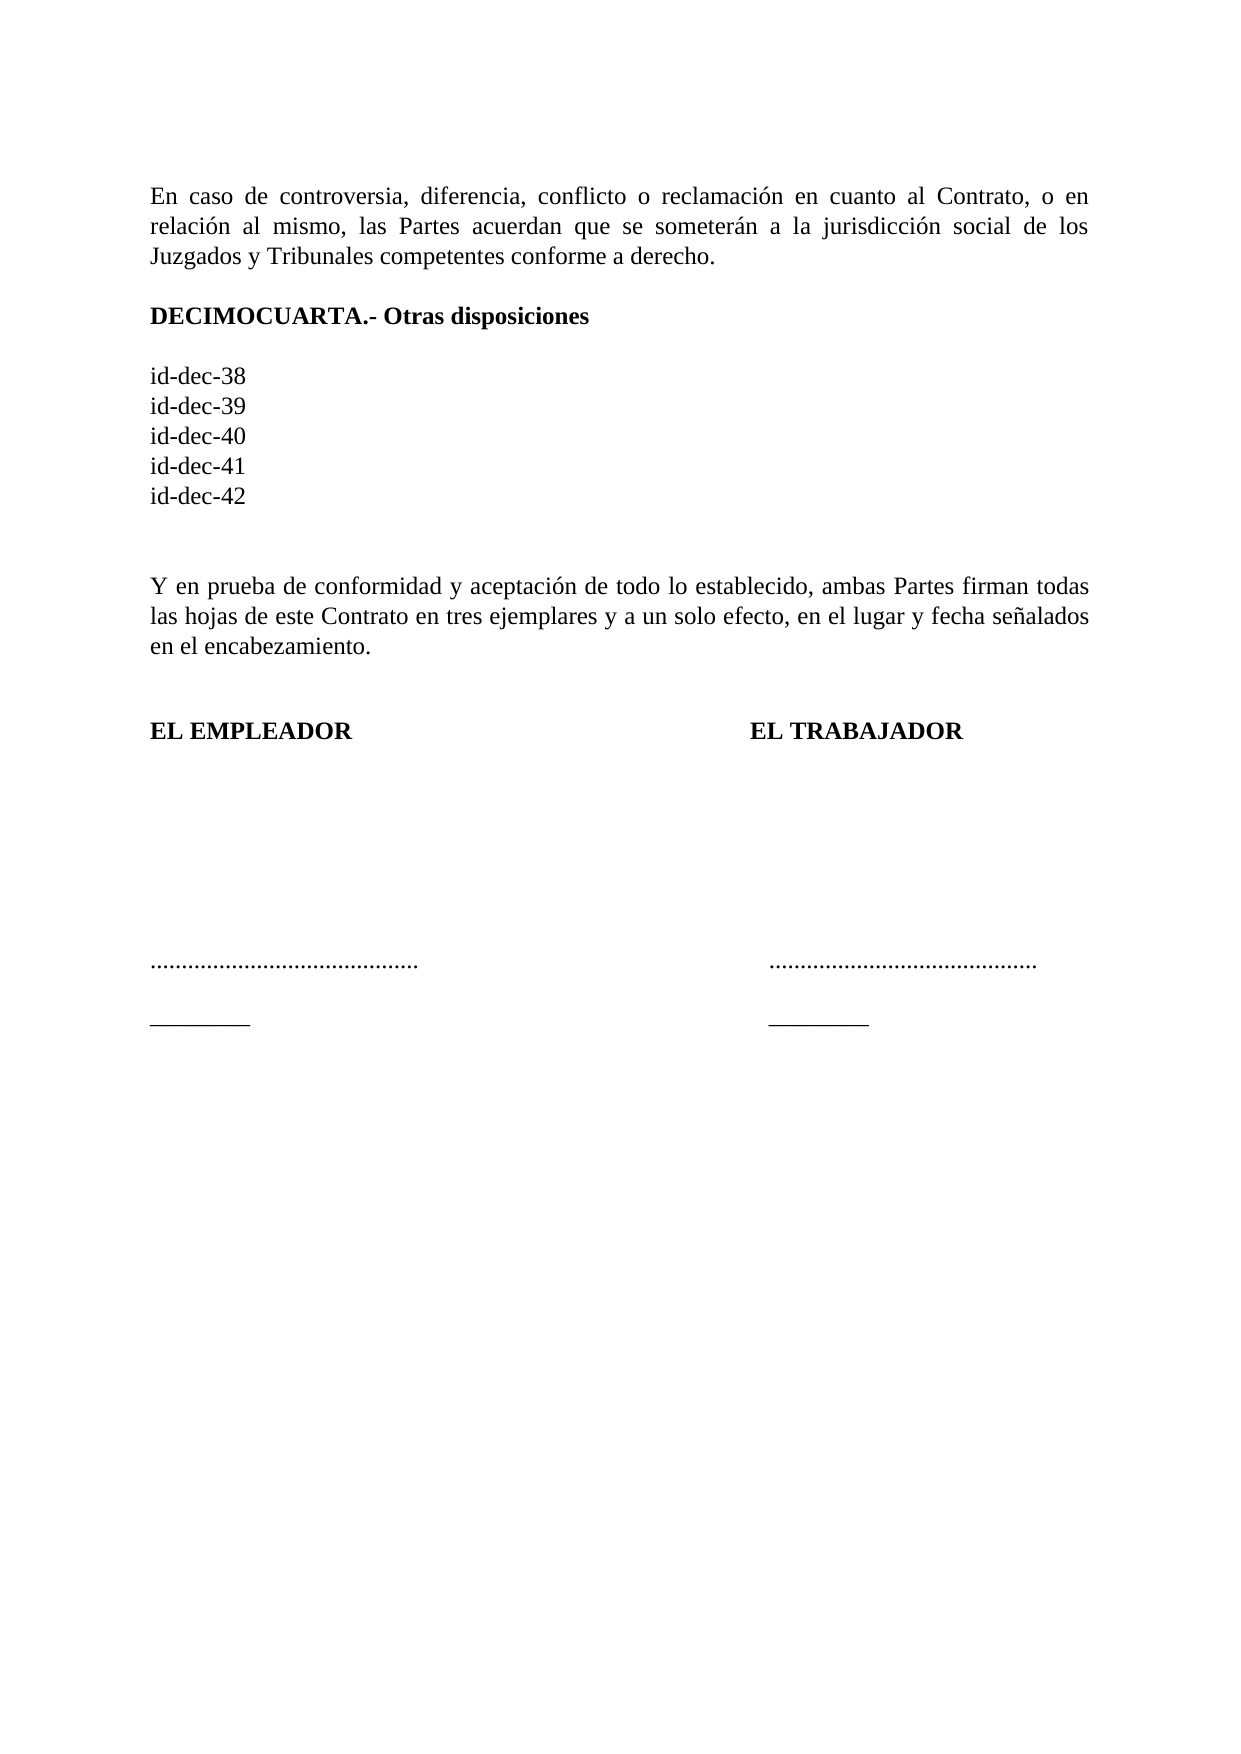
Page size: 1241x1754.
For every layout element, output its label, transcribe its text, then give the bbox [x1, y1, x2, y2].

text id-dec-40 [150, 420, 1090, 450]
text id-dec-41 [150, 450, 1090, 480]
text ........................................... ........................................... [150, 855, 1090, 974]
text id-dec-38 [150, 360, 1090, 390]
text id-dec-39 [150, 390, 1090, 420]
text ________ ________ [150, 999, 1090, 1029]
text id-dec-42 [150, 480, 1090, 510]
text Y en prueba de conformidad y aceptación de todo lo establecido, ambas Partes firman todas las hojas de este Contrato en tres ejemplares y a un solo efecto, en el lugar y fecha señalados en el encabezamiento. [150, 570, 1090, 660]
text EL EMPLEADOR EL TRABAJADOR [150, 715, 1090, 745]
text En caso de controversia, diferencia, conflicto o reclamación en cuanto al Contrato, o en relación al mismo, las Partes acuerdan que se someterán a la jurisdicción social de los Juzgados y Tribunales competentes conforme a derecho. [150, 180, 1090, 270]
text DECIMOCUARTA.- Otras disposiciones [150, 300, 1090, 330]
